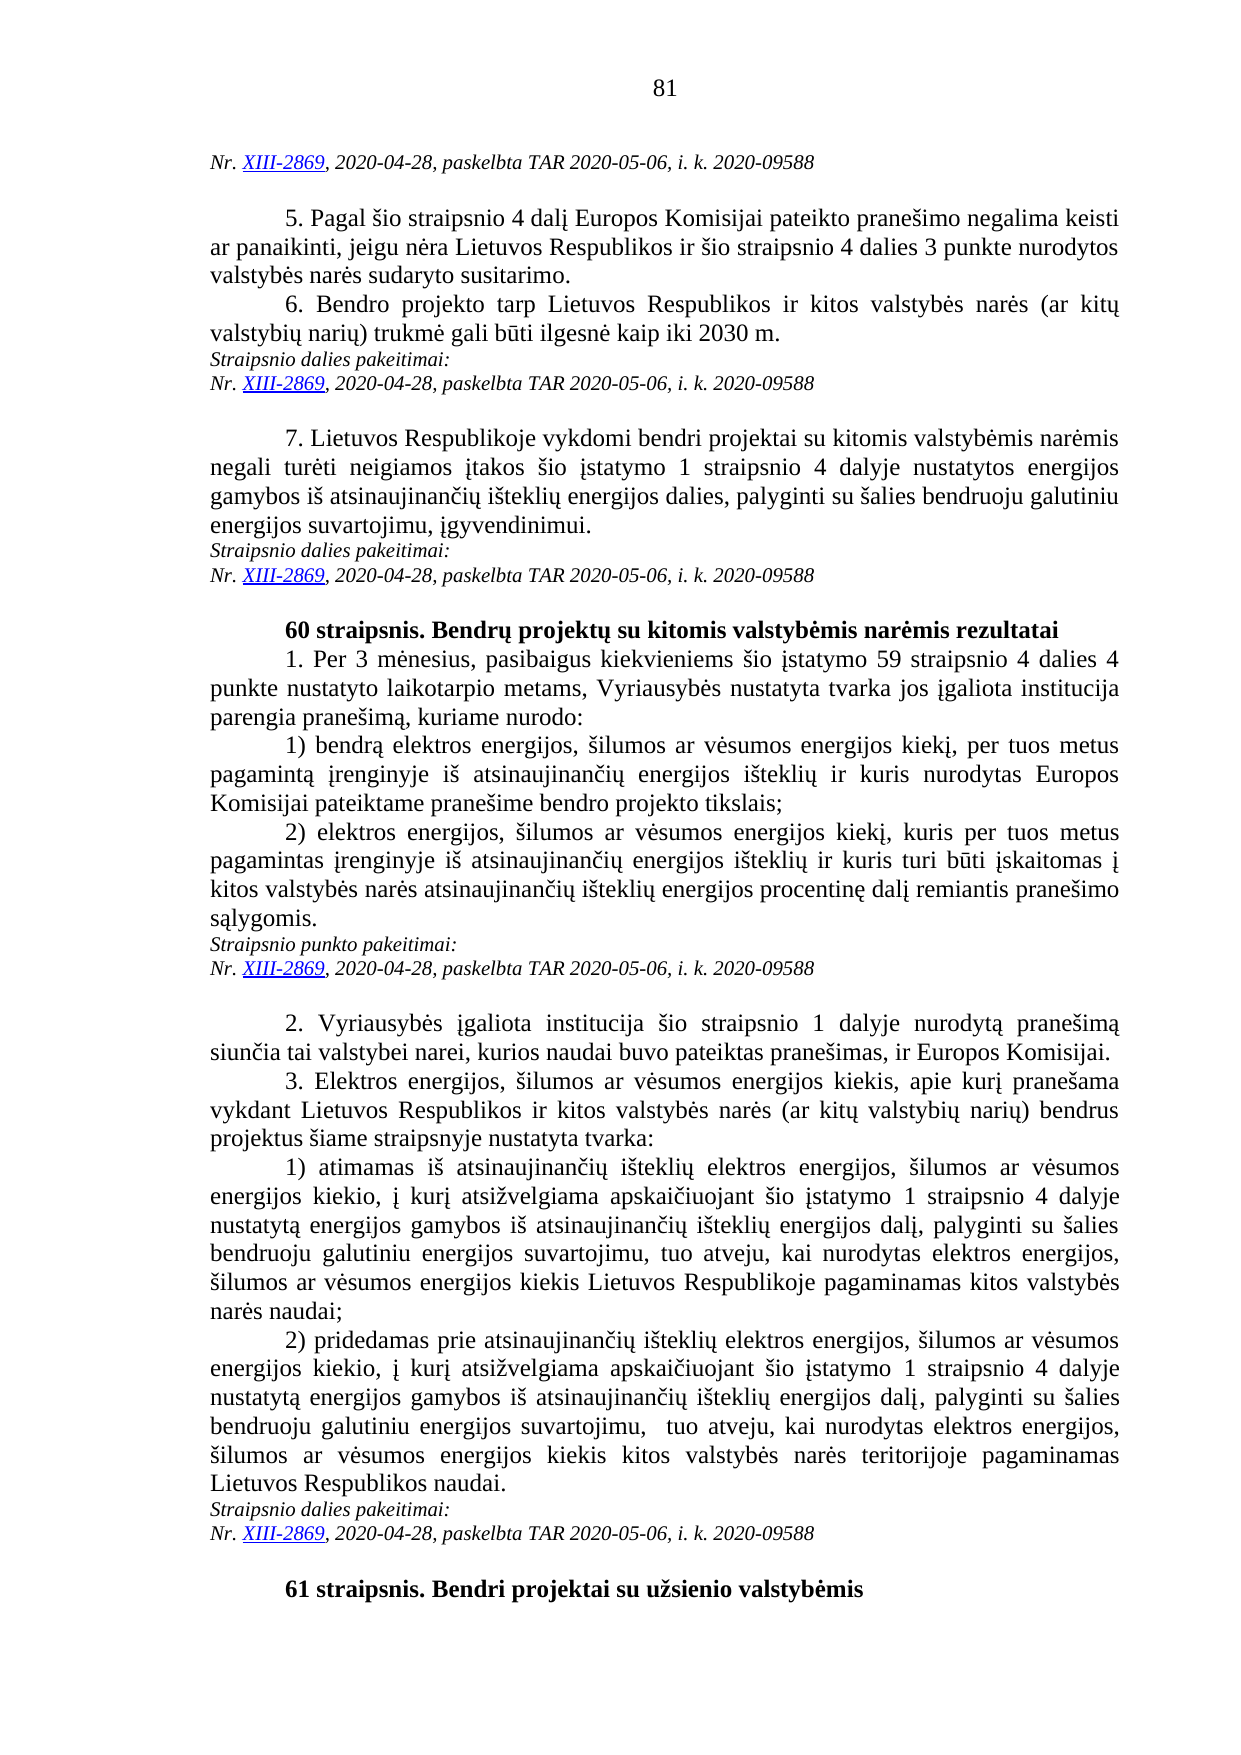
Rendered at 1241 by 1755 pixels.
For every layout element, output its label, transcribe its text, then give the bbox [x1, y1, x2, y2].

text 61 straipsnis. Bendri projektai su užsienio valstybėmis [210, 1574, 1120, 1603]
text Nr. XIII-2869, 2020-04-28, paskelbta TAR 2020-05-06, i. k. 2020-09588 [210, 956, 1120, 980]
text Straipsnio dalies pakeitimai: [210, 347, 1120, 371]
text 2. Vyriausybės įgaliota institucija šio straipsnio 1 dalyje nurodytą pranešimą siunčia tai valstybei narei, kurios naudai buvo pateiktas pranešimas, ir Europos Komisijai. [210, 1008, 1120, 1066]
text Straipsnio punkto pakeitimai: [210, 932, 1120, 956]
text 2) pridedamas prie atsinaujinančių išteklių elektros energijos, šilumos ar vėsumos energijos kiekio, į kurį atsižvelgiama apskaičiuojant šio įstatymo 1 straipsnio 4 dalyje nustatytą energijos gamybos iš atsinaujinančių išteklių energijos dalį, palyginti su šalies bendruoju galutiniu energijos suvartojimu, tuo atveju, kai nurodytas elektros energijos, šilumos ar vėsumos energijos kiekis kitos valstybės narės teritorijoje pagaminamas Lietuvos Respublikos naudai. [210, 1325, 1120, 1497]
text 5. Pagal šio straipsnio 4 dalį Europos Komisijai pateikto pranešimo negalima keisti ar panaikinti, jeigu nėra Lietuvos Respublikos ir šio straipsnio 4 dalies 3 punkte nurodytos valstybės narės sudaryto susitarimo. [210, 203, 1120, 289]
text 3. Elektros energijos, šilumos ar vėsumos energijos kiekis, apie kurį pranešama vykdant Lietuvos Respublikos ir kitos valstybės narės (ar kitų valstybių narių) bendrus projektus šiame straipsnyje nustatyta tvarka: [210, 1066, 1120, 1152]
text Nr. XIII-2869, 2020-04-28, paskelbta TAR 2020-05-06, i. k. 2020-09588 [210, 562, 1120, 587]
text 60 straipsnis. Bendrų projektų su kitomis valstybėmis narėmis rezultatai [210, 615, 1120, 644]
text 2) elektros energijos, šilumos ar vėsumos energijos kiekį, kuris per tuos metus pagamintas įrenginyje iš atsinaujinančių energijos išteklių ir kuris turi būti įskaitomas į kitos valstybės narės atsinaujinančių išteklių energijos procentinę dalį remiantis pranešimo sąlygomis. [210, 817, 1120, 932]
text 6. Bendro projekto tarp Lietuvos Respublikos ir kitos valstybės narės (ar kitų valstybių narių) trukmė gali būti ilgesnė kaip iki 2030 m. [210, 289, 1120, 347]
text Nr. XIII-2869, 2020-04-28, paskelbta TAR 2020-05-06, i. k. 2020-09588 [210, 150, 1120, 174]
text 1) atimamas iš atsinaujinančių išteklių elektros energijos, šilumos ar vėsumos energijos kiekio, į kurį atsižvelgiama apskaičiuojant šio įstatymo 1 straipsnio 4 dalyje nustatytą energijos gamybos iš atsinaujinančių išteklių energijos dalį, palyginti su šalies bendruoju galutiniu energijos suvartojimu, tuo atveju, kai nurodytas elektros energijos, šilumos ar vėsumos energijos kiekis Lietuvos Respublikoje pagaminamas kitos valstybės narės naudai; [210, 1152, 1120, 1325]
text Straipsnio dalies pakeitimai: [210, 538, 1120, 562]
text Nr. XIII-2869, 2020-04-28, paskelbta TAR 2020-05-06, i. k. 2020-09588 [210, 371, 1120, 395]
text 1) bendrą elektros energijos, šilumos ar vėsumos energijos kiekį, per tuos metus pagamintą įrenginyje iš atsinaujinančių energijos išteklių ir kuris nurodytas Europos Komisijai pateiktame pranešime bendro projekto tikslais; [210, 730, 1120, 817]
text Straipsnio dalies pakeitimai: [210, 1497, 1120, 1521]
text 1. Per 3 mėnesius, pasibaigus kiekvieniems šio įstatymo 59 straipsnio 4 dalies 4 punkte nustatyto laikotarpio metams, Vyriausybės nustatyta tvarka jos įgaliota institucija parengia pranešimą, kuriame nurodo: [210, 644, 1120, 730]
text 7. Lietuvos Respublikoje vykdomi bendri projektai su kitomis valstybėmis narėmis negali turėti neigiamos įtakos šio įstatymo 1 straipsnio 4 dalyje nustatytos energijos gamybos iš atsinaujinančių išteklių energijos dalies, palyginti su šalies bendruoju galutiniu energijos suvartojimu, įgyvendinimui. [210, 423, 1120, 538]
text Nr. XIII-2869, 2020-04-28, paskelbta TAR 2020-05-06, i. k. 2020-09588 [210, 1521, 1120, 1545]
